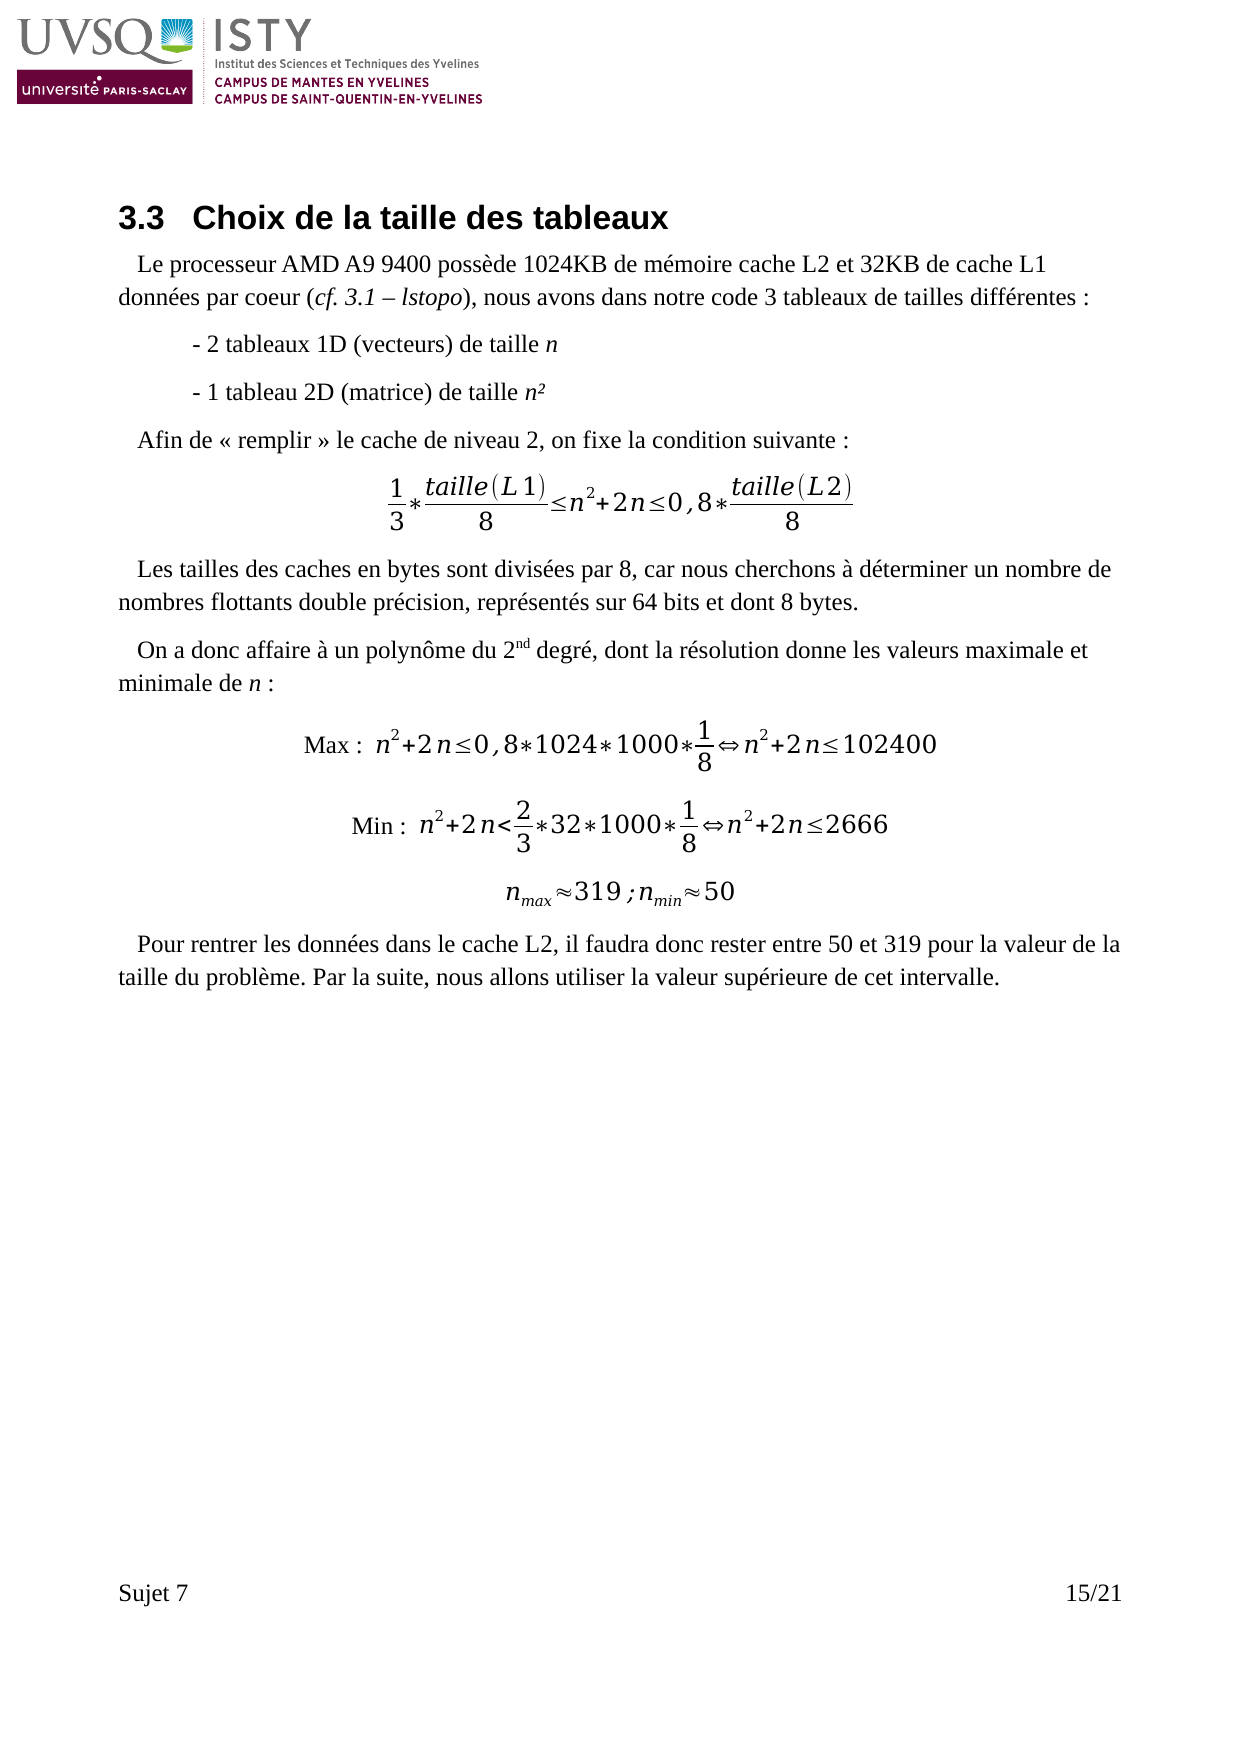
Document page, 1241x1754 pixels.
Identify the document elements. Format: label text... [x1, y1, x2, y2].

picture [2, 2, 497, 121]
subtitle Choix de la taille des tableaux [118, 198, 1122, 236]
text Pour rentrer les données dans le cache L2, il faudra donc rester entre 50 et 319 pour la valeur de la taille du problème. Par la suite, nous allons utiliser la valeur supérieure de cet intervalle. [118, 929, 1122, 991]
text Max : [118, 716, 1122, 777]
text - 1 tableau 2D (matrice) de taille n² [118, 377, 1122, 406]
text Min : [118, 796, 1122, 858]
text Le processeur AMD A9 9400 possède 1024KB de mémoire cache L2 et 32KB de cache L1 données par coeur (cf. 3.1 – lstopo), nous avons dans notre code 3 tableaux de tailles différentes : [118, 249, 1122, 311]
text On a donc affaire à un polynôme du 2nd degré, dont la résolution donne les valeurs maximale et minimale de n : [118, 635, 1122, 697]
text - 2 tableaux 1D (vecteurs) de taille n [118, 329, 1122, 358]
text Les tailles des caches en bytes sont divisées par 8, car nous cherchons à déterminer un nombre de nombres flottants double précision, représentés sur 64 bits et dont 8 bytes. [118, 554, 1122, 616]
text Afin de « remplir » le cache de niveau 2, on fixe la condition suivante : [118, 425, 1122, 453]
